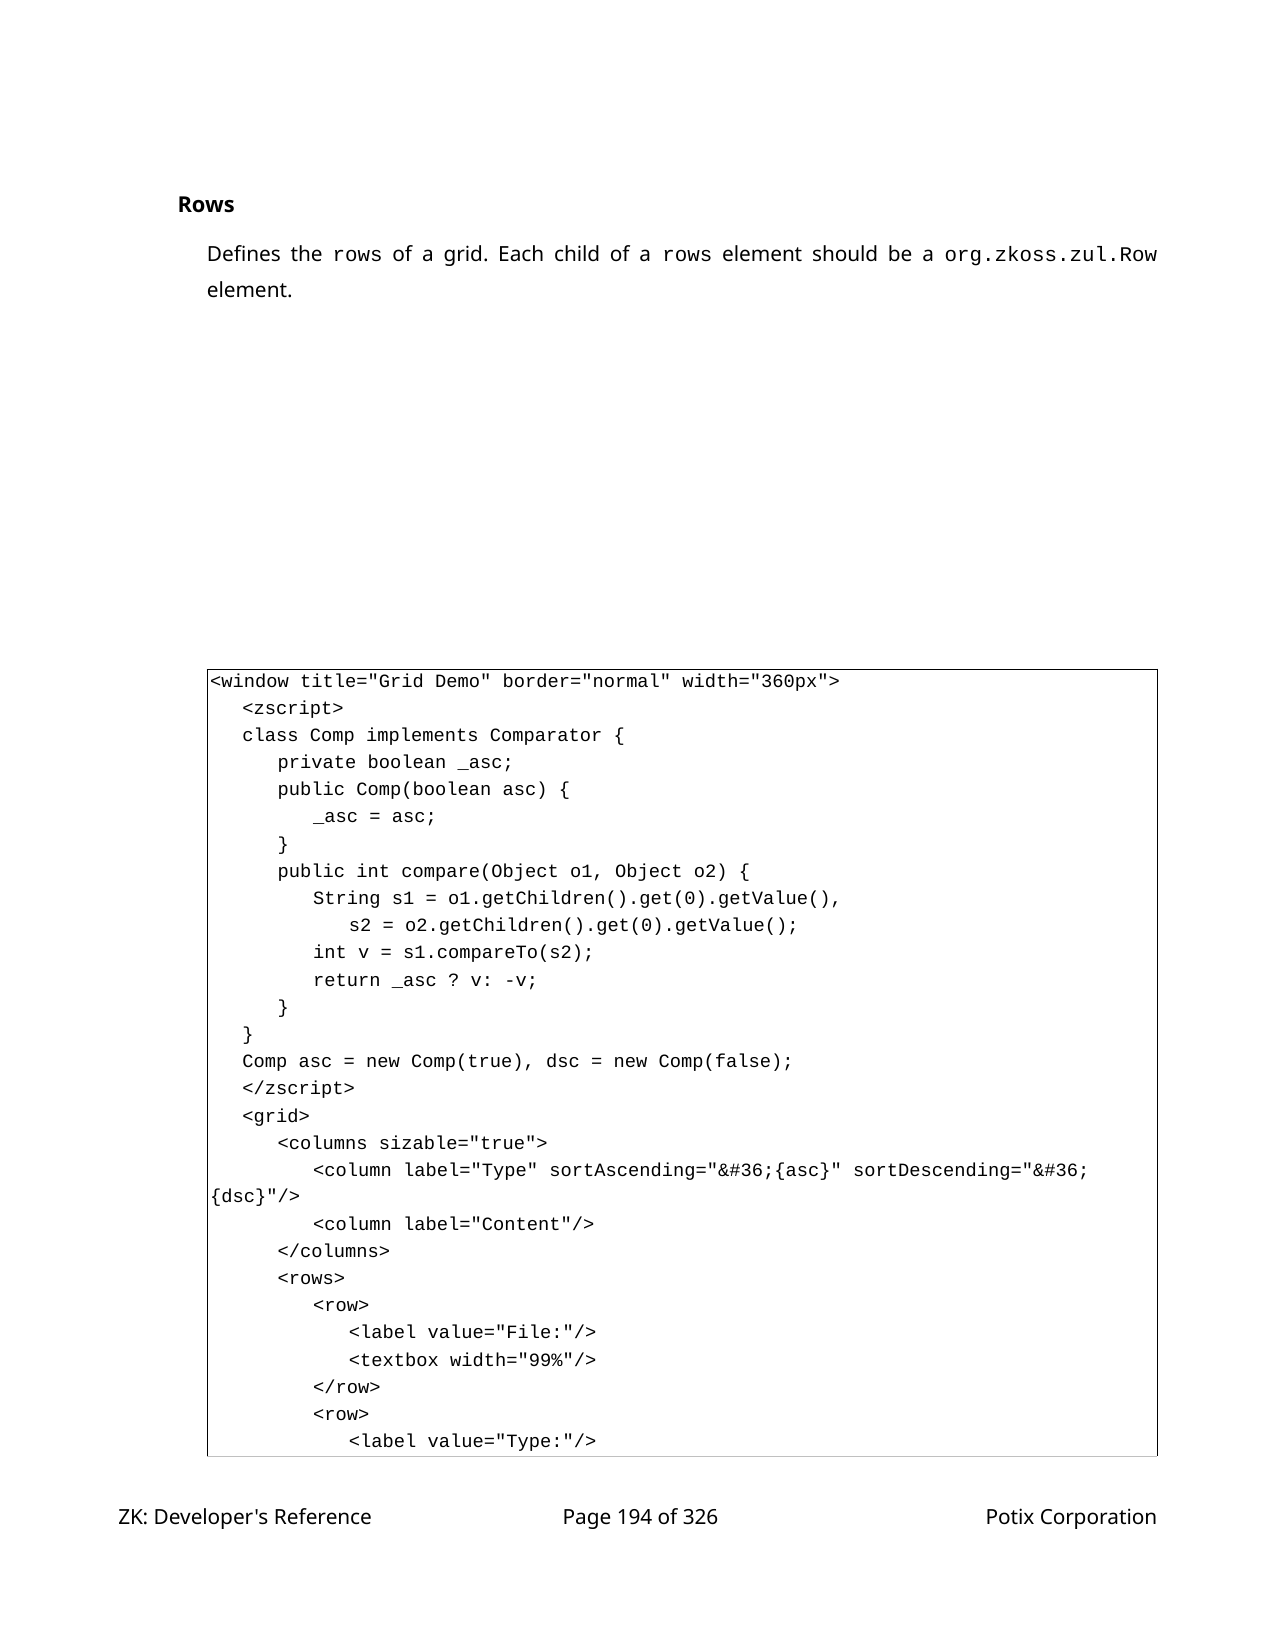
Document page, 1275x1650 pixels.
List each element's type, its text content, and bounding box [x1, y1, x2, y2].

text } [208, 1022, 1157, 1046]
text </columns> [208, 1239, 1157, 1263]
text } [208, 832, 1157, 856]
text } [208, 995, 1157, 1019]
text public Comp(boolean asc) { [208, 777, 1157, 801]
text <label value="Type:"/> [208, 1429, 1157, 1456]
text <window title="Grid Demo" border="normal" width="360px"> [208, 670, 1157, 693]
text <columns sizable="true"> [208, 1131, 1157, 1155]
text Defines the rows of a grid. Each child of a rows element should be a org.zkoss.zul.Row element. [207, 239, 1157, 303]
text <column label="Content"/> [208, 1212, 1157, 1236]
text <rows> [208, 1266, 1157, 1290]
text private boolean _asc; [208, 750, 1157, 774]
text s2 = o2.getChildren().get(0).getValue(); [208, 913, 1157, 937]
text <zscript> [208, 696, 1157, 720]
text public int compare(Object o1, Object o2) { [208, 859, 1157, 883]
text <row> [208, 1402, 1157, 1426]
text _asc = asc; [208, 804, 1157, 829]
text <label value="File:"/> [208, 1320, 1157, 1344]
text <row> [208, 1293, 1157, 1317]
text int v = s1.compareTo(s2); [208, 940, 1157, 964]
text </zscript> [208, 1076, 1157, 1101]
text return _asc ? v: -v; [208, 967, 1157, 992]
subtitle Rows [177, 189, 1157, 219]
text String s1 = o1.getChildren().get(0).getValue(), [208, 886, 1157, 910]
text class Comp implements Comparator { [208, 723, 1157, 747]
text Comp asc = new Comp(true), dsc = new Comp(false); [208, 1049, 1157, 1073]
text <textbox width="99%"/> [208, 1347, 1157, 1372]
text <grid> [208, 1103, 1157, 1128]
text <column label="Type" sortAscending="&#36;{asc}" sortDescending="&#36;{dsc}"/> [208, 1158, 1157, 1209]
text </row> [208, 1375, 1157, 1399]
